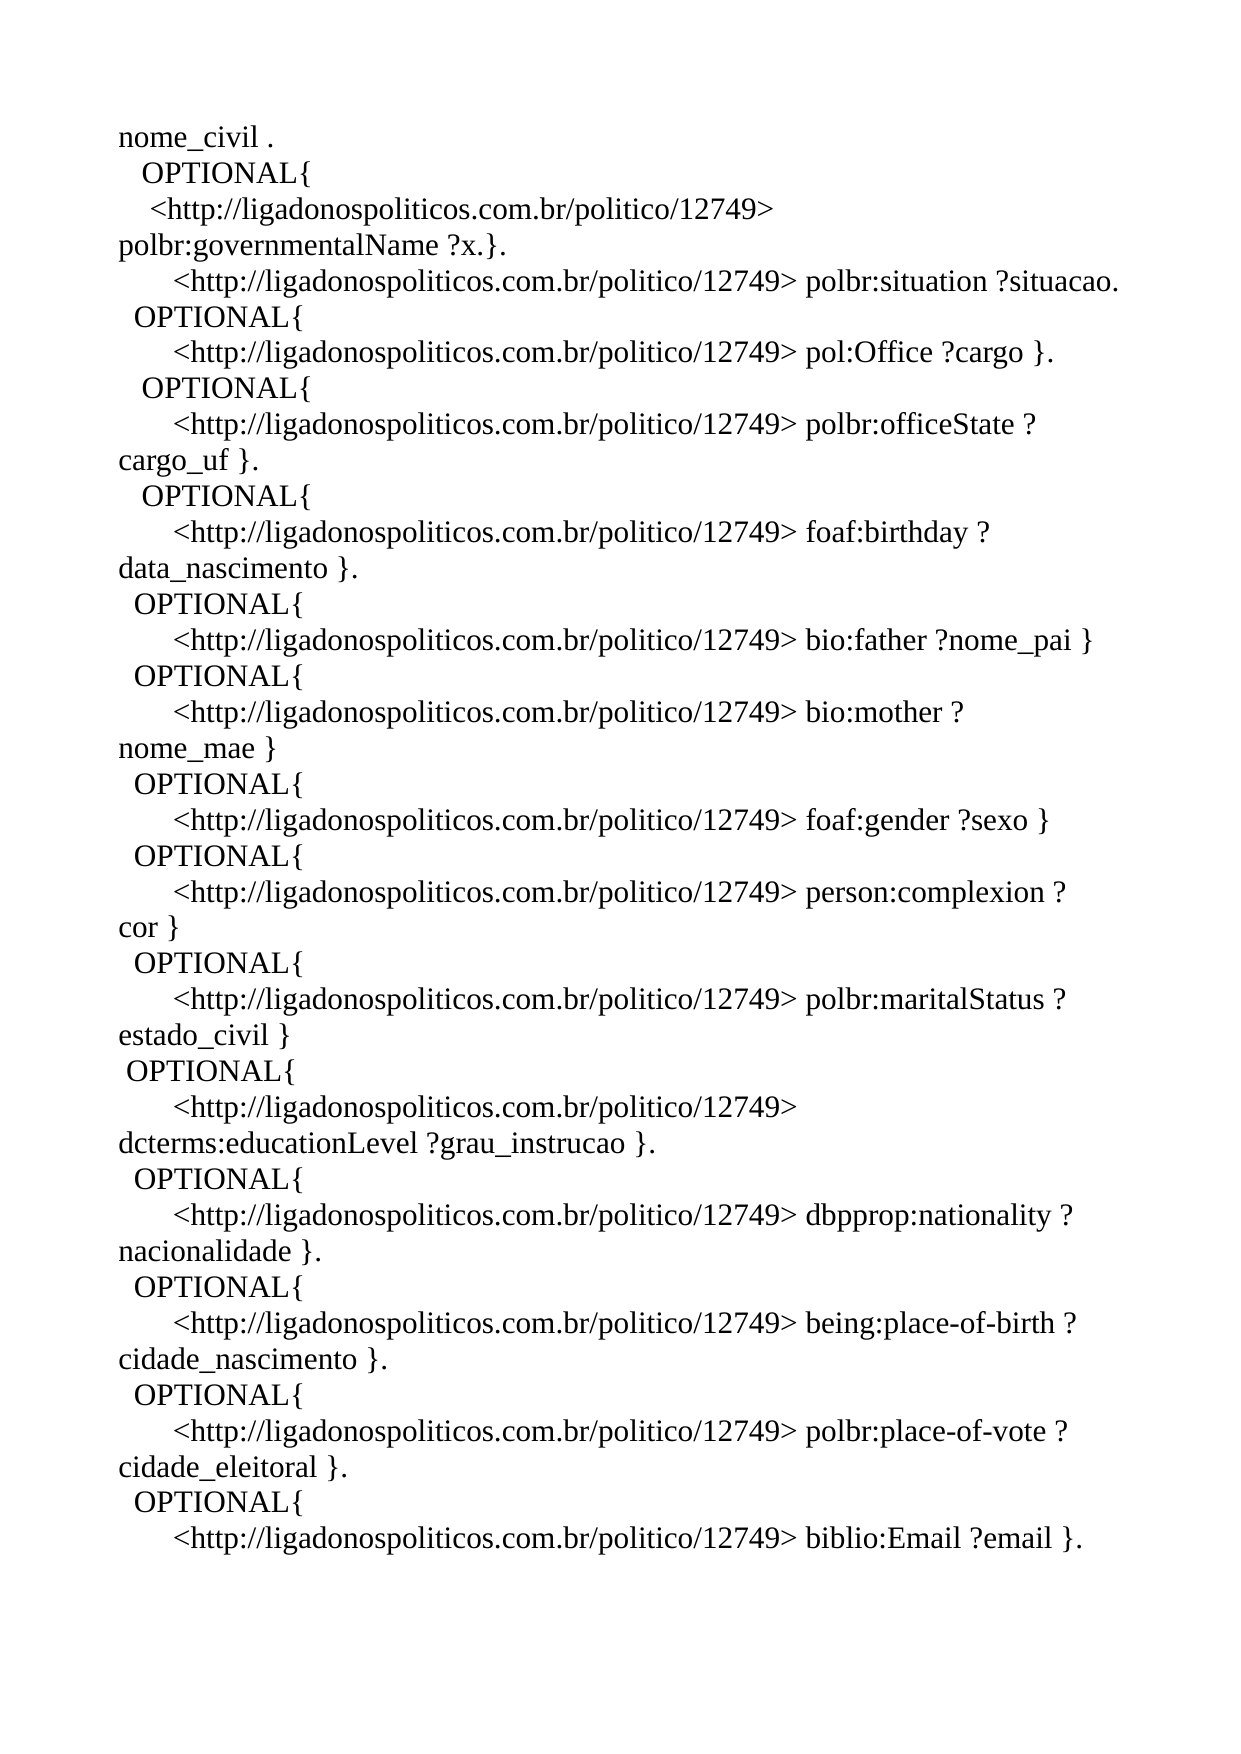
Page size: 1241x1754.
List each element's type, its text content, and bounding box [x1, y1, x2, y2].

text OPTIONAL{ [118, 837, 1122, 873]
text <http://ligadonospoliticos.com.br/politico/12749> dcterms:educationLevel ?grau_instrucao }. [118, 1088, 1122, 1160]
text <http://ligadonospoliticos.com.br/politico/12749> bio:father ?nome_pai } [118, 621, 1122, 657]
text <http://ligadonospoliticos.com.br/politico/12749> polbr:officeState ?cargo_uf }. [118, 406, 1122, 477]
text OPTIONAL{ [118, 585, 1122, 621]
text OPTIONAL{ [118, 477, 1122, 513]
text OPTIONAL{ [118, 154, 1122, 190]
text <http://ligadonospoliticos.com.br/politico/12749> being:place-of-birth ?cidade_nascimento }. [118, 1304, 1122, 1376]
text OPTIONAL{ [118, 1376, 1122, 1412]
text <http://ligadonospoliticos.com.br/politico/12749> polbr:situation ?situacao. [118, 262, 1122, 298]
text <http://ligadonospoliticos.com.br/politico/12749> polbr:place-of-vote ?cidade_eleitoral }. [118, 1412, 1122, 1484]
text OPTIONAL{ [118, 298, 1122, 334]
text OPTIONAL{ [118, 1052, 1122, 1088]
text OPTIONAL{ [118, 370, 1122, 406]
text <http://ligadonospoliticos.com.br/politico/12749> biblio:Email ?email }. [118, 1520, 1122, 1556]
text <http://ligadonospoliticos.com.br/politico/12749> polbr:maritalStatus ?estado_civil } [118, 981, 1122, 1052]
text <http://ligadonospoliticos.com.br/politico/12749> pol:Office ?cargo }. [118, 334, 1122, 370]
text OPTIONAL{ [118, 1268, 1122, 1304]
text OPTIONAL{ [118, 945, 1122, 981]
text OPTIONAL{ [118, 657, 1122, 693]
text OPTIONAL{ [118, 1484, 1122, 1520]
text <http://ligadonospoliticos.com.br/politico/12749> dbpprop:nationality ?nacionalidade }. [118, 1196, 1122, 1268]
text <http://ligadonospoliticos.com.br/politico/12749> bio:mother ?nome_mae } [118, 693, 1122, 765]
text nome_civil . [118, 118, 1122, 154]
text <http://ligadonospoliticos.com.br/politico/12749> foaf:gender ?sexo } [118, 801, 1122, 837]
text <http://ligadonospoliticos.com.br/politico/12749> polbr:governmentalName ?x.}. [118, 190, 1122, 262]
text OPTIONAL{ [118, 1160, 1122, 1196]
text OPTIONAL{ [118, 765, 1122, 801]
text <http://ligadonospoliticos.com.br/politico/12749> foaf:birthday ?data_nascimento }. [118, 513, 1122, 585]
text <http://ligadonospoliticos.com.br/politico/12749> person:complexion ?cor } [118, 873, 1122, 945]
